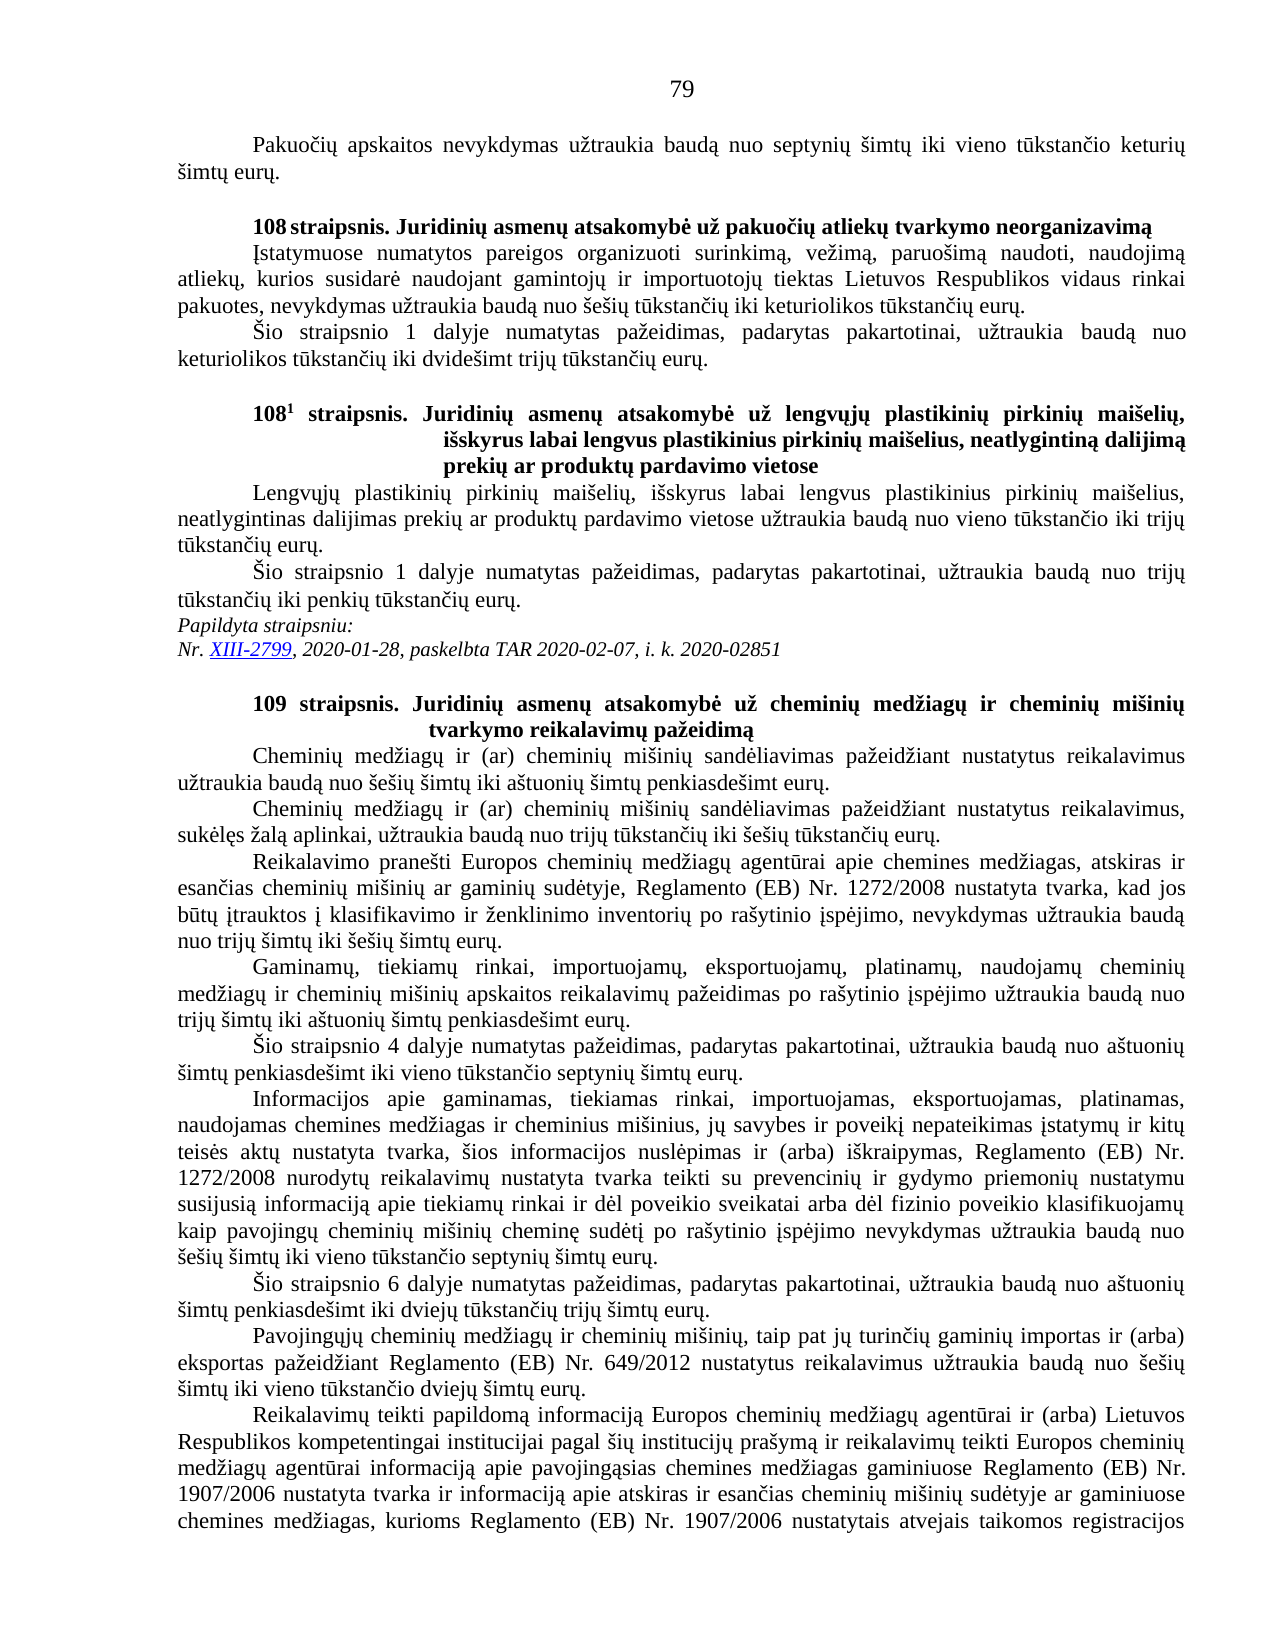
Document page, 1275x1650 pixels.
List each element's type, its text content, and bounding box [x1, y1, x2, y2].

text Šio straipsnio 4 dalyje numatytas pažeidimas, padarytas pakartotinai, užtraukia baudą nuo aštuonių šimtų penkiasdešimt iki vieno tūkstančio septynių šimtų eurų. [177, 1032, 1186, 1085]
text Nr. XIII-2799, 2020-01-28, paskelbta TAR 2020-02-07, i. k. 2020-02851 [177, 637, 1186, 661]
text Šio straipsnio 6 dalyje numatytas pažeidimas, padarytas pakartotinai, užtraukia baudą nuo aštuonių šimtų penkiasdešimt iki dviejų tūkstančių trijų šimtų eurų. [177, 1269, 1186, 1322]
text Reikalavimų teikti papildomą informaciją Europos cheminių medžiagų agentūrai ir (arba) Lietuvos Respublikos kompetentingai institucijai pagal šių institucijų prašymą ir reikalavimų teikti Europos cheminių medžiagų agentūrai informaciją apie pavojingąsias chemines medžiagas gaminiuose Reglamento (EB) Nr. 1907/2006 nustatyta tvarka ir informaciją apie atskiras ir esančias cheminių mišinių sudėtyje ar gaminiuose chemines medžiagas, kurioms Reglamento (EB) Nr. 1907/2006 nustatytais atvejais taikomos registracijos [177, 1401, 1186, 1533]
text Cheminių medžiagų ir (ar) cheminių mišinių sandėliavimas pažeidžiant nustatytus reikalavimus užtraukia baudą nuo šešių šimtų iki aštuonių šimtų penkiasdešimt eurų. [177, 742, 1186, 795]
text 1081 straipsnis. Juridinių asmenų atsakomybė už lengvųjų plastikinių pirkinių maišelių, išskyrus labai lengvus plastikinius pirkinių maišelius, neatlygintiną dalijimą prekių ar produktų pardavimo vietose [252, 400, 1186, 479]
text Reikalavimo pranešti Europos cheminių medžiagų agentūrai apie chemines medžiagas, atskiras ir esančias cheminių mišinių ar gaminių sudėtyje, Reglamento (EB) Nr. 1272/2008 nustatyta tvarka, kad jos būtų įtrauktos į klasifikavimo ir ženklinimo inventorių po rašytinio įspėjimo, nevykdymas užtraukia baudą nuo trijų šimtų iki šešių šimtų eurų. [177, 848, 1186, 953]
text Pakuočių apskaitos nevykdymas užtraukia baudą nuo septynių šimtų iki vieno tūkstančio keturių šimtų eurų. [177, 131, 1186, 184]
text Cheminių medžiagų ir (ar) cheminių mišinių sandėliavimas pažeidžiant nustatytus reikalavimus, sukėlęs žalą aplinkai, užtraukia baudą nuo trijų tūkstančių iki šešių tūkstančių eurų. [177, 795, 1186, 848]
text Lengvųjų plastikinių pirkinių maišelių, išskyrus labai lengvus plastikinius pirkinių maišelius, neatlygintinas dalijimas prekių ar produktų pardavimo vietose užtraukia baudą nuo vieno tūkstančio iki trijų tūkstančių eurų. [177, 479, 1186, 558]
text 108 straipsnis. Juridinių asmenų atsakomybė už pakuočių atliekų tvarkymo neorganizavimą [252, 213, 1186, 239]
text Informacijos apie gaminamas, tiekiamas rinkai, importuojamas, eksportuojamas, platinamas, naudojamas chemines medžiagas ir cheminius mišinius, jų savybes ir poveikį nepateikimas įstatymų ir kitų teisės aktų nustatyta tvarka, šios informacijos nuslėpimas ir (arba) iškraipymas, Reglamento (EB) Nr. 1272/2008 nurodytų reikalavimų nustatyta tvarka teikti su prevencinių ir gydymo priemonių nustatymu susijusią informaciją apie tiekiamų rinkai ir dėl poveikio sveikatai arba dėl fizinio poveikio klasifikuojamų kaip pavojingų cheminių mišinių cheminę sudėtį po rašytinio įspėjimo nevykdymas užtraukia baudą nuo šešių šimtų iki vieno tūkstančio septynių šimtų eurų. [177, 1085, 1186, 1269]
text 109 straipsnis. Juridinių asmenų atsakomybė už cheminių medžiagų ir cheminių mišinių tvarkymo reikalavimų pažeidimą [252, 690, 1186, 742]
text Šio straipsnio 1 dalyje numatytas pažeidimas, padarytas pakartotinai, užtraukia baudą nuo keturiolikos tūkstančių iki dvidešimt trijų tūkstančių eurų. [177, 318, 1186, 371]
text Šio straipsnio 1 dalyje numatytas pažeidimas, padarytas pakartotinai, užtraukia baudą nuo trijų tūkstančių iki penkių tūkstančių eurų. [177, 558, 1186, 613]
text Gaminamų, tiekiamų rinkai, importuojamų, eksportuojamų, platinamų, naudojamų cheminių medžiagų ir cheminių mišinių apskaitos reikalavimų pažeidimas po rašytinio įspėjimo užtraukia baudą nuo trijų šimtų iki aštuonių šimtų penkiasdešimt eurų. [177, 953, 1186, 1032]
text Pavojingųjų cheminių medžiagų ir cheminių mišinių, taip pat jų turinčių gaminių importas ir (arba) eksportas pažeidžiant Reglamento (EB) Nr. 649/2012 nustatytus reikalavimus užtraukia baudą nuo šešių šimtų iki vieno tūkstančio dviejų šimtų eurų. [177, 1322, 1186, 1401]
text Įstatymuose numatytos pareigos organizuoti surinkimą, vežimą, paruošimą naudoti, naudojimą atliekų, kurios susidarė naudojant gamintojų ir importuotojų tiektas Lietuvos Respublikos vidaus rinkai pakuotes, nevykdymas užtraukia baudą nuo šešių tūkstančių iki keturiolikos tūkstančių eurų. [177, 239, 1186, 318]
text Papildyta straipsniu: [177, 613, 1186, 637]
